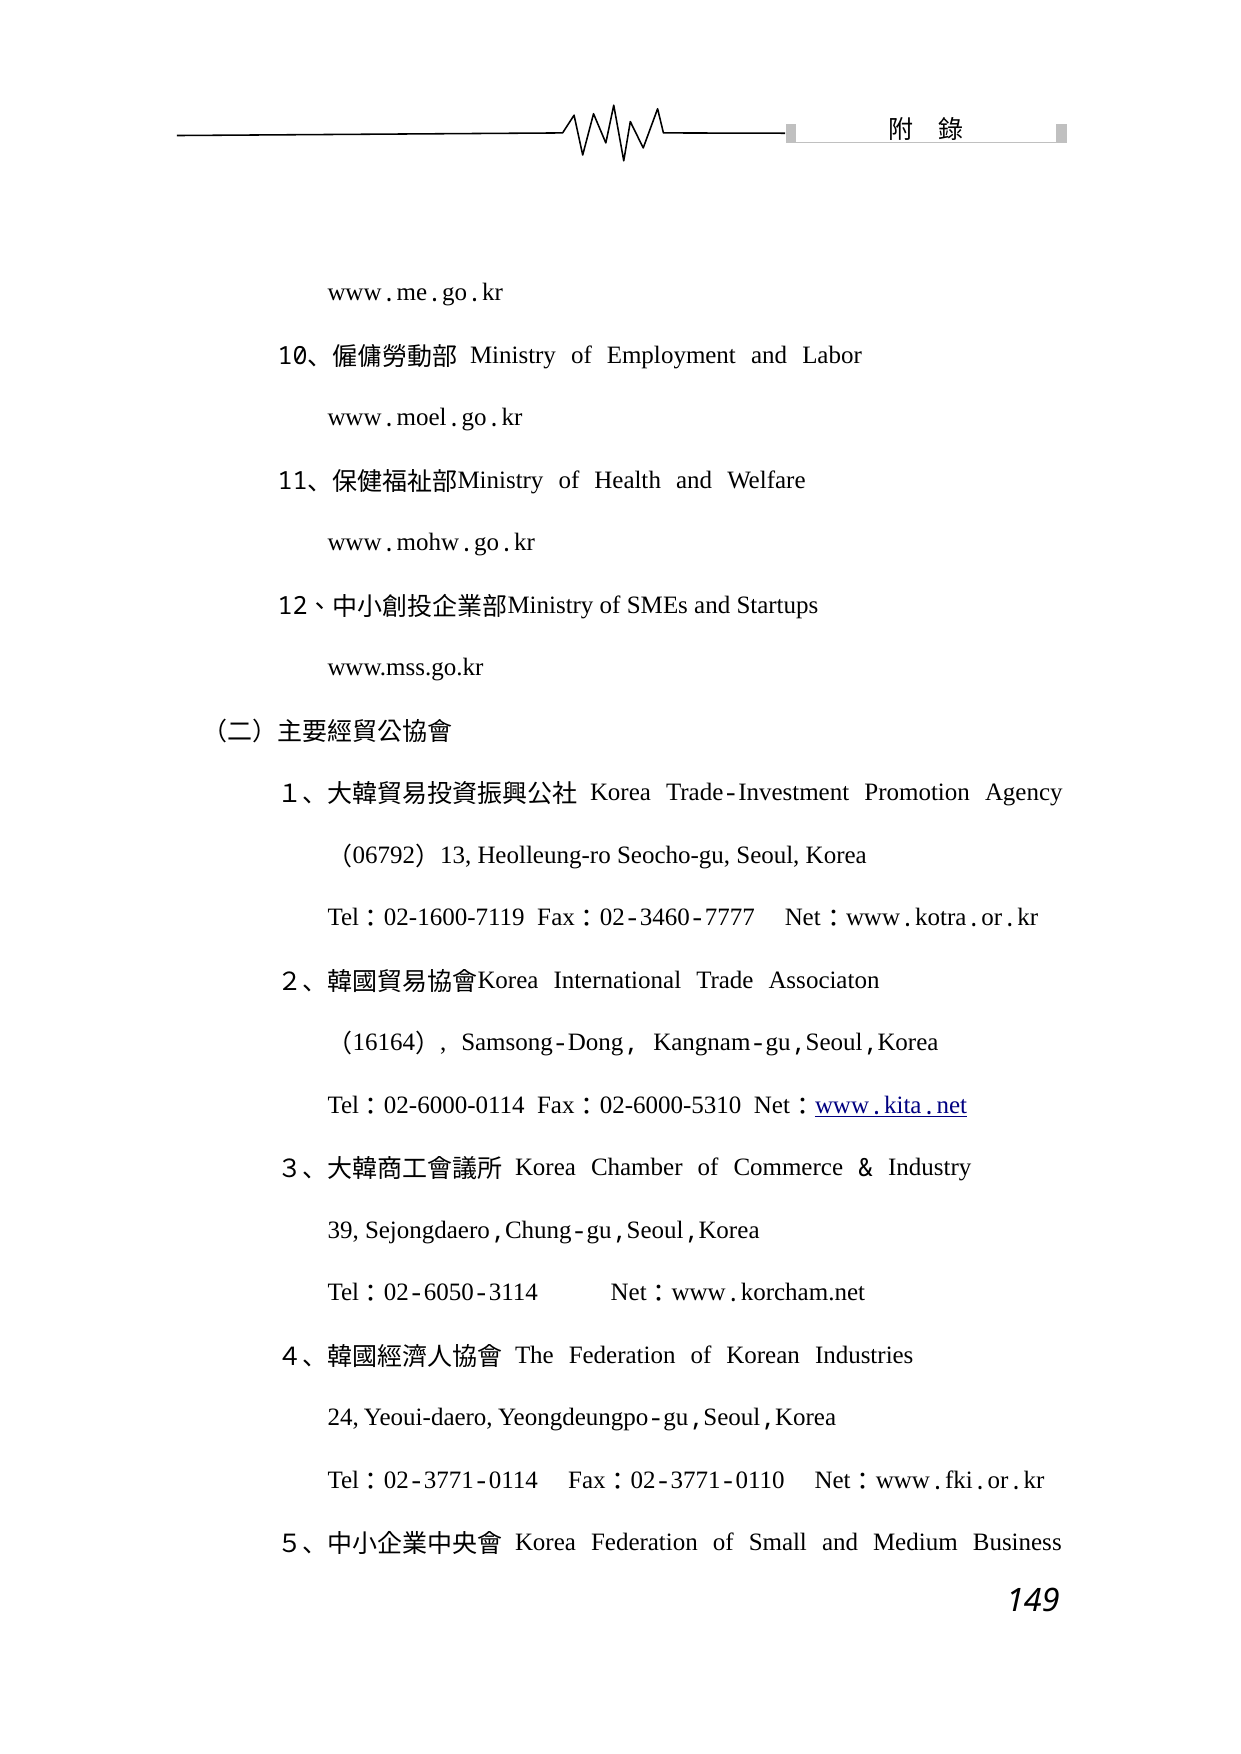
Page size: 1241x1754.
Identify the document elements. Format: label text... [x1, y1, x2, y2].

text 24, Yeoui-daero, Yeongdeungpo-gu,Seoul,Korea [327, 1375, 1063, 1438]
text 10、僱傭勞動部 Ministry of Employment and Labor www.moel.go.kr [277, 313, 1063, 438]
text ２、韓國貿易協會Korea International Trade Associaton [277, 938, 1063, 1000]
text ４、韓國經濟人協會 The Federation of Korean Industries [277, 1313, 1063, 1375]
text １、大韓貿易投資振興公社 Korea Trade-Investment Promotion Agency [277, 750, 1063, 813]
text ５、中小企業中央會 Korea Federation of Small and Medium Business [277, 1500, 1063, 1563]
text Tel：02-3771-0114 Fax：02-3771-0110 Net：www.fki.or.kr [327, 1438, 1063, 1500]
text （二）主要經貿公協會 [202, 688, 1063, 750]
text Tel：02-1600-7119 Fax：02-3460-7777 Net：www.kotra.or.kr [327, 875, 1063, 938]
text 39, Sejongdaero,Chung-gu,Seoul,Korea [327, 1188, 1063, 1250]
text Tel：02-6050-3114 Net：www.korcham.net [327, 1250, 1063, 1313]
text 11、保健福祉部Ministry of Health and Welfare www.mohw.go.kr [277, 438, 1063, 563]
text www.me.go.kr [277, 250, 1063, 313]
text 12、中小創投企業部Ministry of SMEs and Startups www.mss.go.kr [277, 563, 1063, 688]
text （16164）, Samsong-Dong, Kangnam-gu,Seoul,Korea [327, 1000, 1063, 1063]
text ３、大韓商工會議所 Korea Chamber of Commerce & Industry [277, 1125, 1063, 1188]
text （06792）13, Heolleung-ro Seocho-gu, Seoul, Korea [327, 813, 1063, 875]
text Tel：02-6000-0114 Fax：02-6000-5310 Net：www.kita.net [327, 1063, 1063, 1125]
